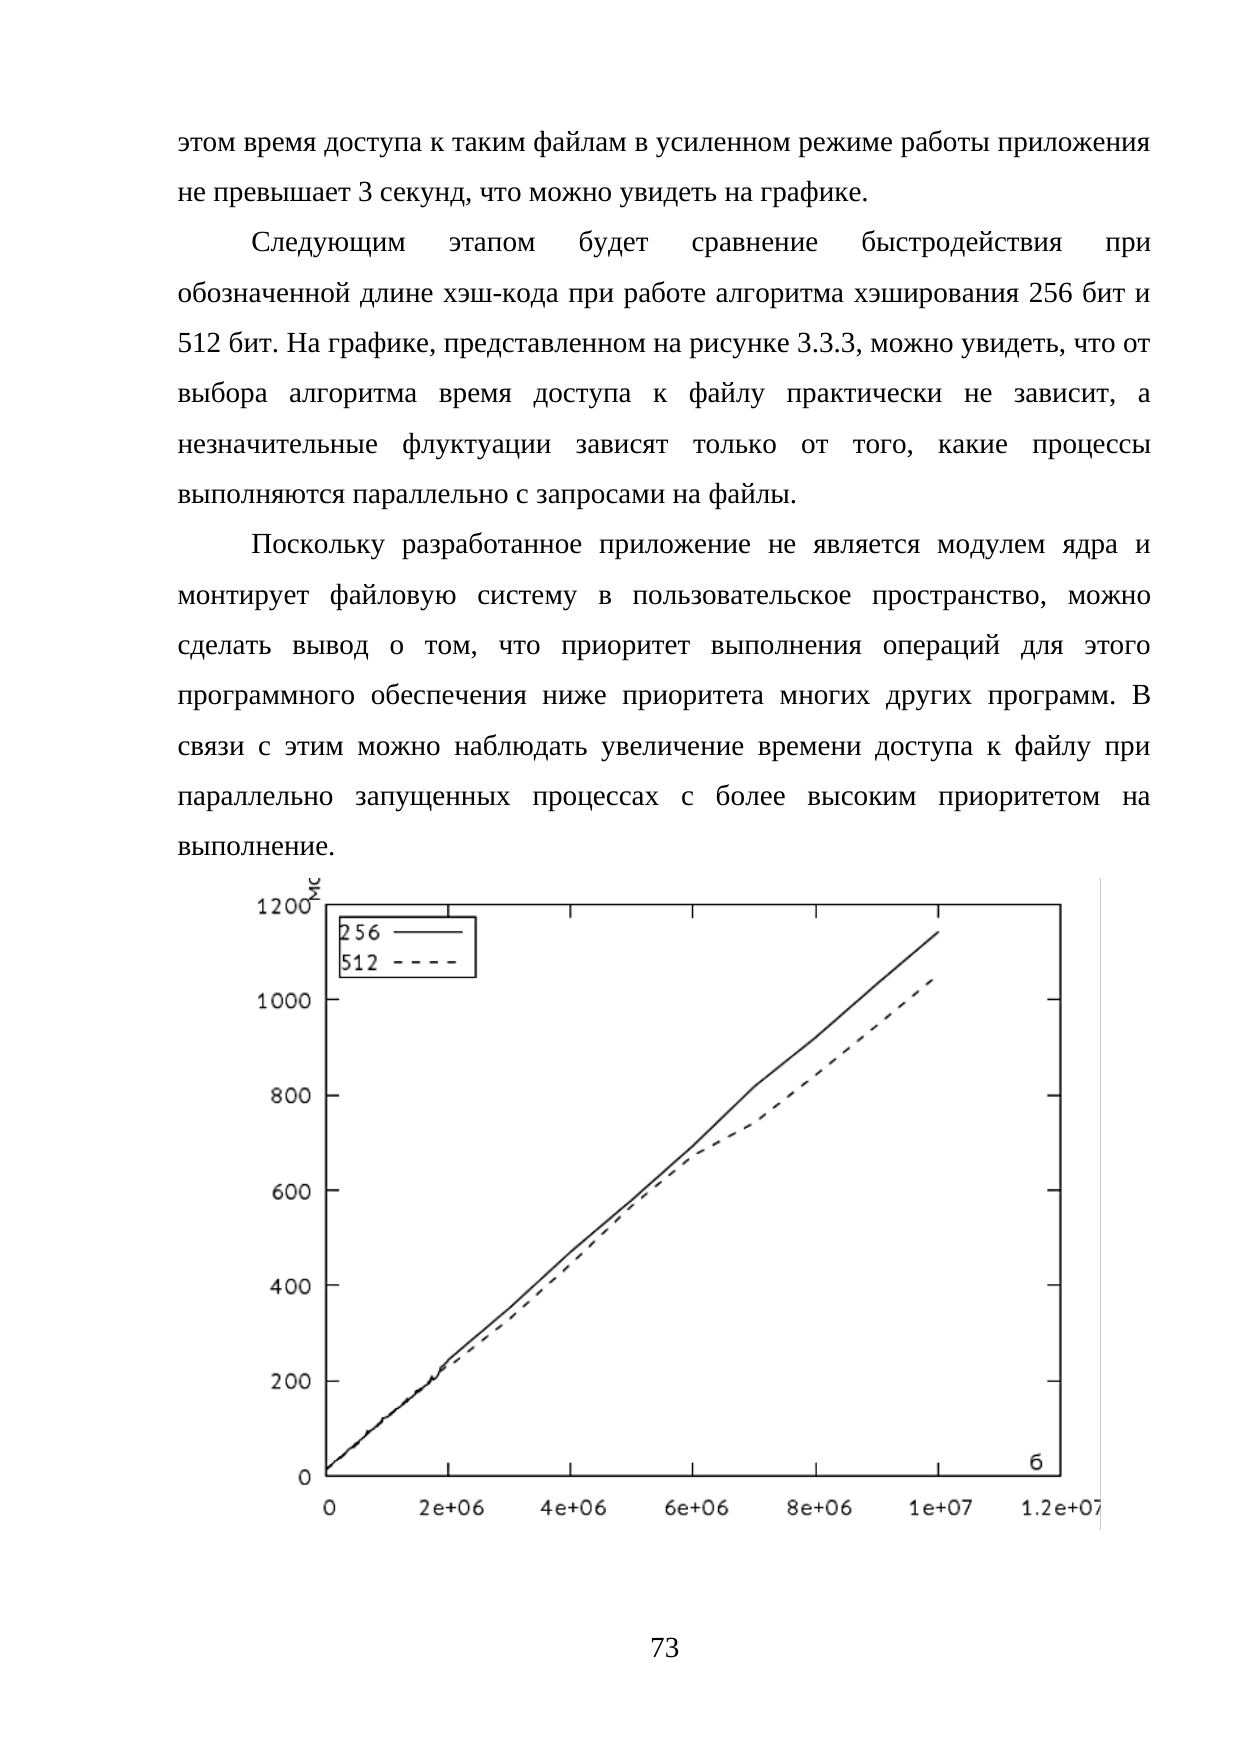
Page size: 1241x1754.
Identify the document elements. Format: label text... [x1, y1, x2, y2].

text этом время доступа к таким файлам в усиленном режиме работы приложения не превышает 3 секунд, что можно увидеть на графике. [177, 124, 1152, 208]
picture [727, 878, 1101, 1530]
text Следующим этапом будет сравнение быстродействия при обозначенной длине хэш-кода при работе алгоритма хэширования 256 бит и 512 бит. На графике, представленном на рисунке 3.3.3, можно увидеть, что от выбора алгоритма время доступа к файлу практически не зависит, а незначительные флуктуации зависят только от того, какие процессы выполняются параллельно с запросами на файлы. [177, 224, 1152, 510]
text Поскольку разработанное приложение не является модулем ядра и монтирует файловую систему в пользовательское пространство, можно сделать вывод о том, что приоритет выполнения операций для этого программного обеспечения ниже приоритета многих других программ. В связи с этим можно наблюдать увеличение времени доступа к файлу при параллельно запущенных процессах с более высоким приоритетом на выполнение. [177, 526, 1152, 862]
